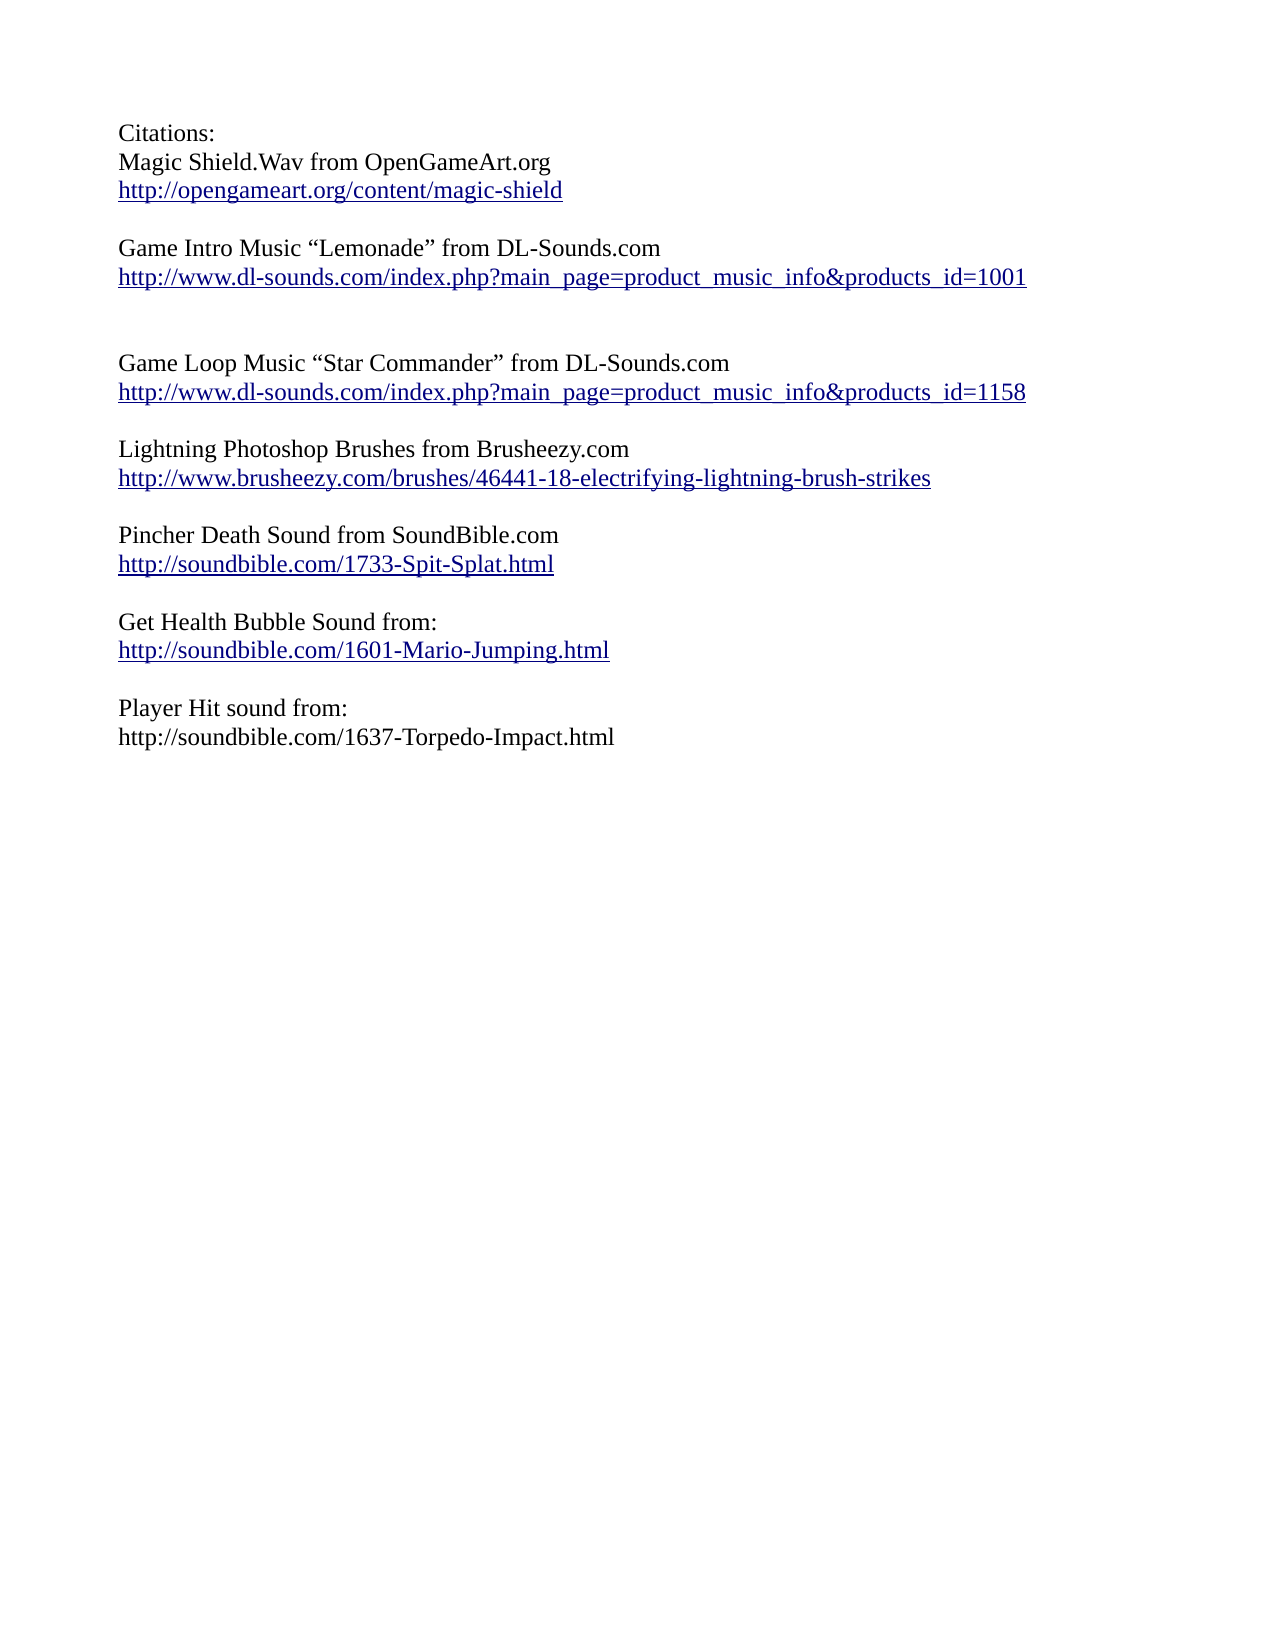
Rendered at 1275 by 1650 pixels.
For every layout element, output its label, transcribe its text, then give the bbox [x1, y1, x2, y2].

text Get Health Bubble Sound from: http://soundbible.com/1601-Mario-Jumping.html [118, 607, 1157, 664]
text http://opengameart.org/content/magic-shield [118, 176, 1157, 204]
text http://www.dl-sounds.com/index.php?main_page=product_music_info&products_id=1158 [118, 377, 1157, 406]
text Lightning Photoshop Brushes from Brusheezy.com [118, 434, 1157, 463]
text Magic Shield.Wav from OpenGameArt.org [118, 147, 1157, 176]
text http://www.brusheezy.com/brushes/46441-18-electrifying-lightning-brush-strikes [118, 463, 1157, 492]
text http://www.dl-sounds.com/index.php?main_page=product_music_info&products_id=1001 [118, 262, 1157, 291]
text Pincher Death Sound from SoundBible.com http://soundbible.com/1733-Spit-Splat.html [118, 521, 1157, 578]
text Player Hit sound from: http://soundbible.com/1637-Torpedo-Impact.html [118, 693, 1157, 751]
text Game Intro Music “Lemonade” from DL-Sounds.com [118, 233, 1157, 262]
text Citations: [118, 118, 1157, 147]
text Game Loop Music “Star Commander” from DL-Sounds.com [118, 348, 1157, 377]
